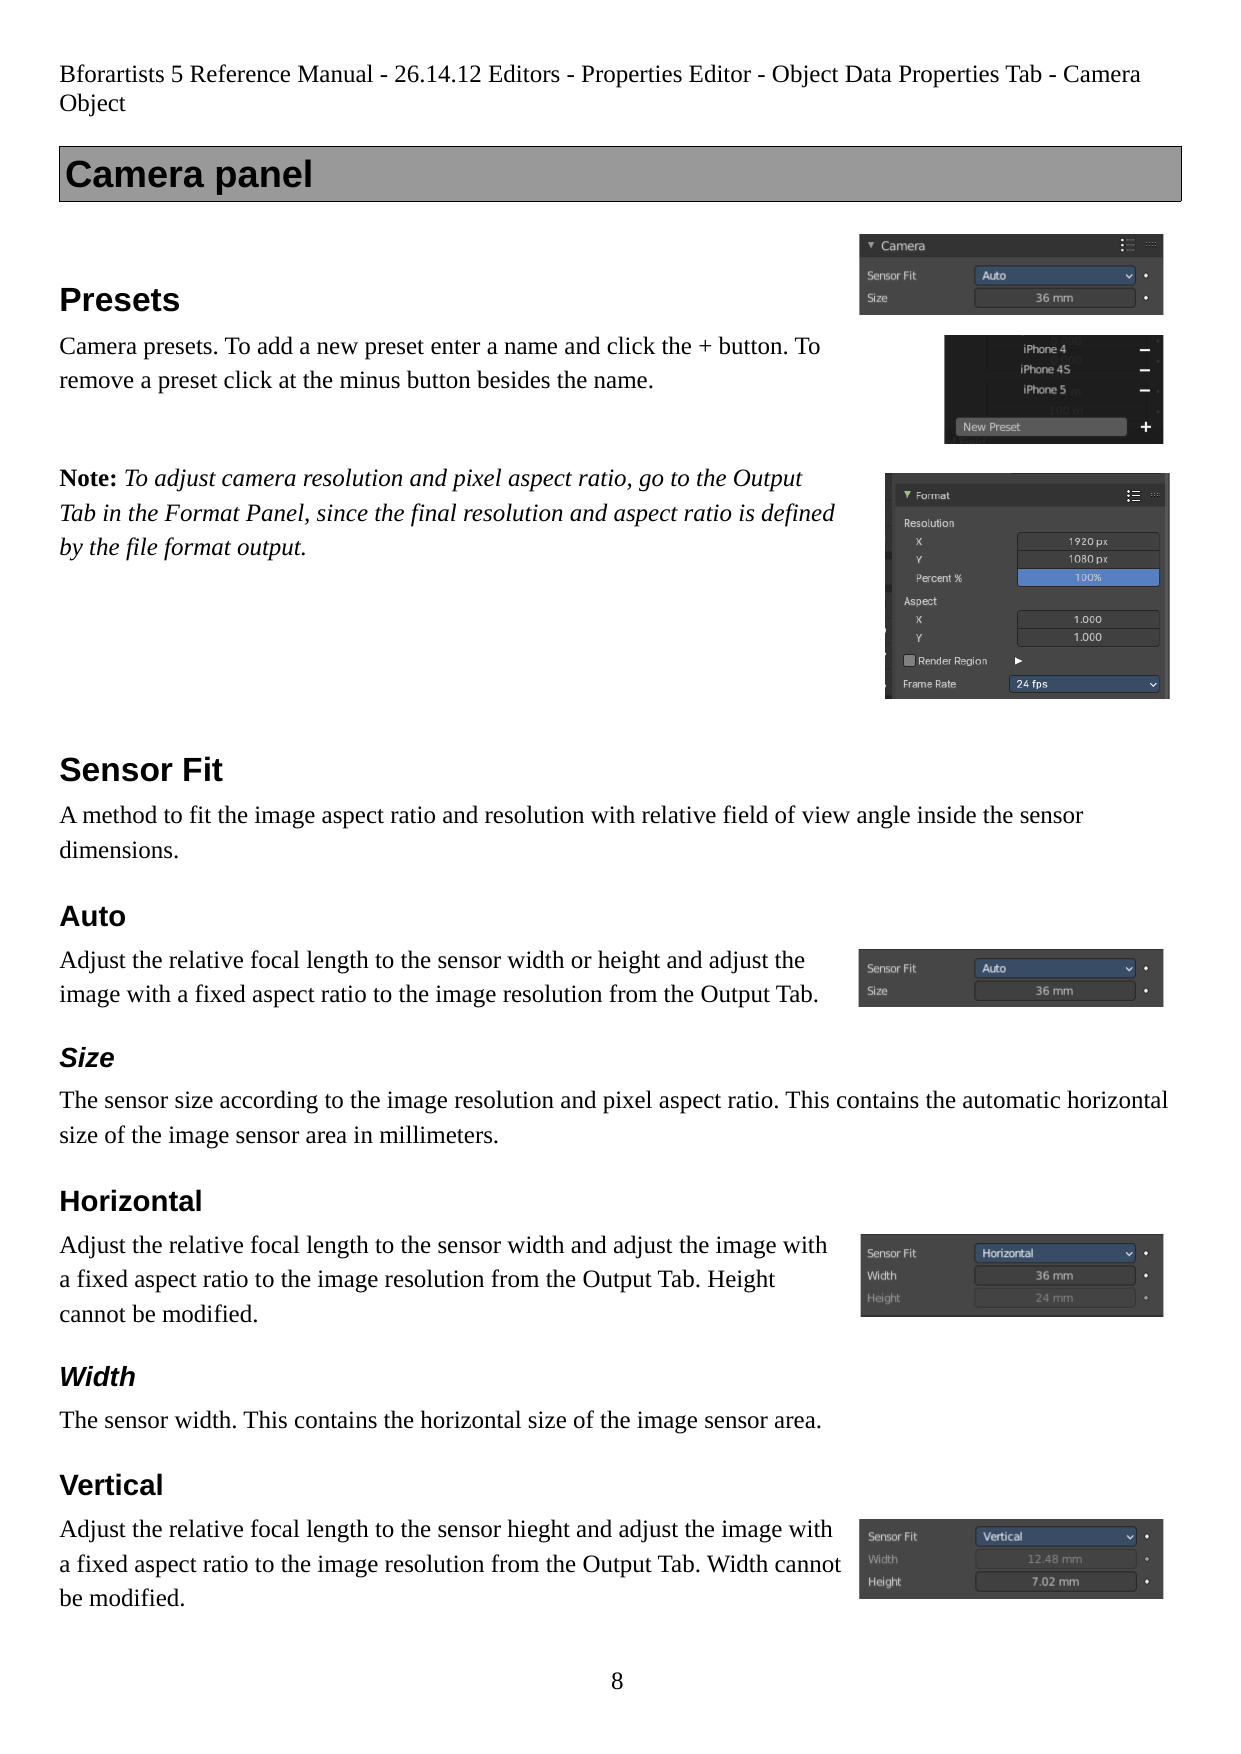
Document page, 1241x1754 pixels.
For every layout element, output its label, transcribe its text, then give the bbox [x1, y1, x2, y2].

subtitle Width [59, 1360, 1181, 1392]
text Adjust the relative focal length to the sensor width or height and adjust the image with a fixed aspect ratio to the image resolution from the Output Tab. [59, 945, 1181, 1008]
text Adjust the relative focal length to the sensor width and adjust the image with a fixed aspect ratio to the image resolution from the Output Tab. Height cannot be modified. [59, 1230, 1181, 1327]
picture [860, 1234, 1164, 1317]
picture [885, 473, 1170, 699]
subtitle Presets [59, 280, 1181, 318]
text Note: To adjust camera resolution and pixel aspect ratio, go to the Output Tab in the Format Panel, since the final resolution and aspect ratio is defined by the file format output. [59, 463, 1181, 561]
subtitle Vertical [59, 1468, 1181, 1502]
text The sensor size according to the image resolution and pixel aspect ratio. This contains the automatic horizontal size of the image sensor area in millimeters. [59, 1085, 1181, 1149]
subtitle Horizontal [59, 1183, 1181, 1217]
picture [859, 234, 1164, 315]
picture [859, 1519, 1164, 1599]
subtitle Sensor Fit [59, 749, 1181, 788]
subtitle Size [59, 1041, 1181, 1073]
text Camera presets. To add a new preset enter a name and click the + button. To remove a preset click at the minus button besides the name. [59, 331, 1181, 394]
subtitle Auto [59, 899, 1181, 932]
picture [858, 949, 1164, 1007]
picture [944, 335, 1164, 444]
table_header Camera panel [60, 147, 1181, 201]
text Adjust the relative focal length to the sensor hieght and adjust the image with a fixed aspect ratio to the image resolution from the Output Tab. Width cannot be modified. [59, 1514, 1181, 1612]
text The sensor width. This contains the horizontal size of the image sensor area. [59, 1405, 1181, 1433]
text A method to fit the image aspect ratio and resolution with relative field of view angle inside the sensor dimensions. [59, 801, 1181, 864]
